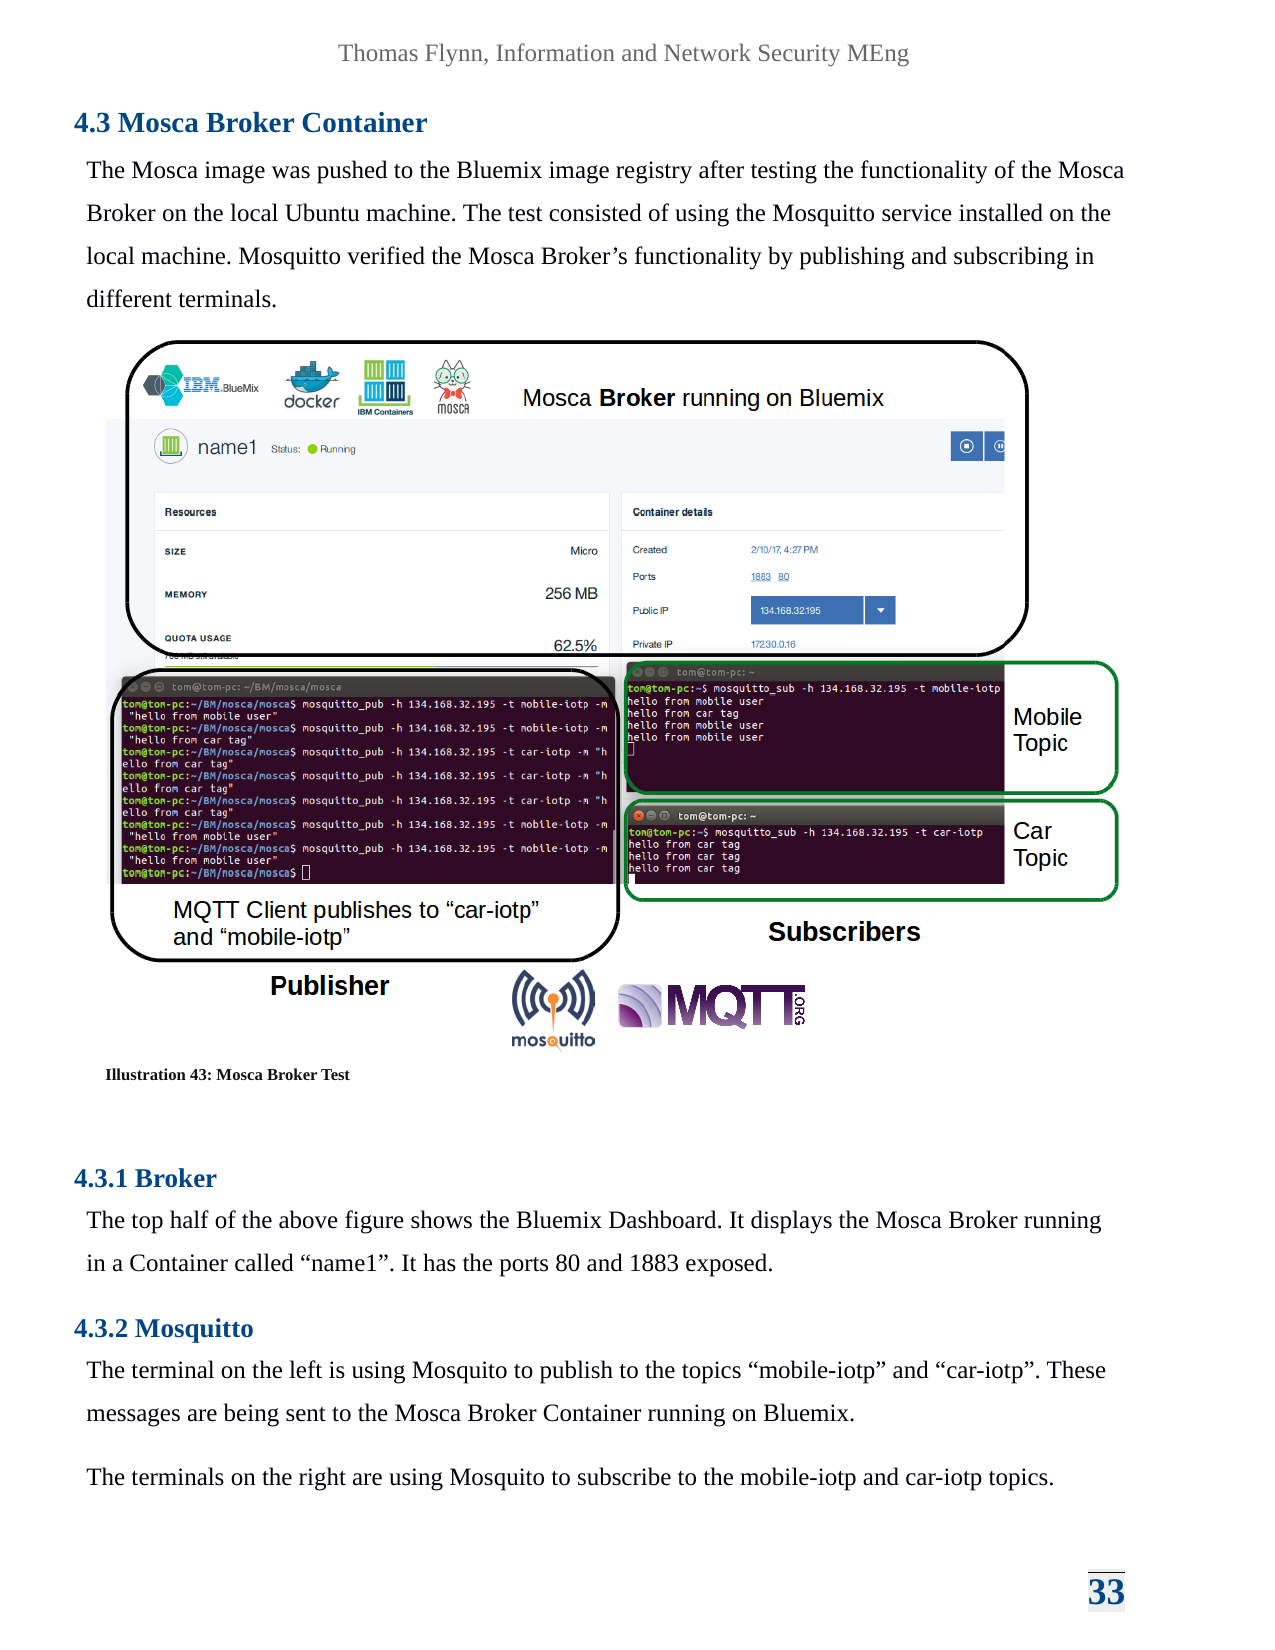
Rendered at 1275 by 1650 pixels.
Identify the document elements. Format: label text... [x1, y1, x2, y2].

text The terminals on the right are using Mosquito to subscribe to the mobile-iotp and car-iotp topics. [86, 1462, 1125, 1491]
text Illustration 43: Mosca Broker Test [105, 1063, 1132, 1084]
text The Mosca image was pushed to the Bluemix image registry after testing the functionality of the Mosca Broker on the local Ubuntu machine. The test consisted of using the Mosquitto service installed on the local machine. Mosquitto verified the Mosca Broker’s functionality by publishing and subscribing in different terminals. [86, 155, 1125, 313]
picture [105, 336, 1124, 1056]
text The terminal on the left is using Mosquito to publish to the topics “mobile-iotp” and “car-iotp”. These messages are being sent to the Mosca Broker Container running on Bluemix. [86, 1355, 1125, 1427]
text The top half of the above figure shows the Bluemix Dashboard. It displays the Mosca Broker running in a Container called “name1”. It has the ports 80 and 1883 exposed. [86, 1205, 1125, 1277]
subtitle 4.3.1 Broker [74, 1162, 1125, 1193]
subtitle 4.3.2 Mosquitto [74, 1312, 1125, 1343]
subtitle 4.3 Mosca Broker Container [74, 105, 1125, 138]
